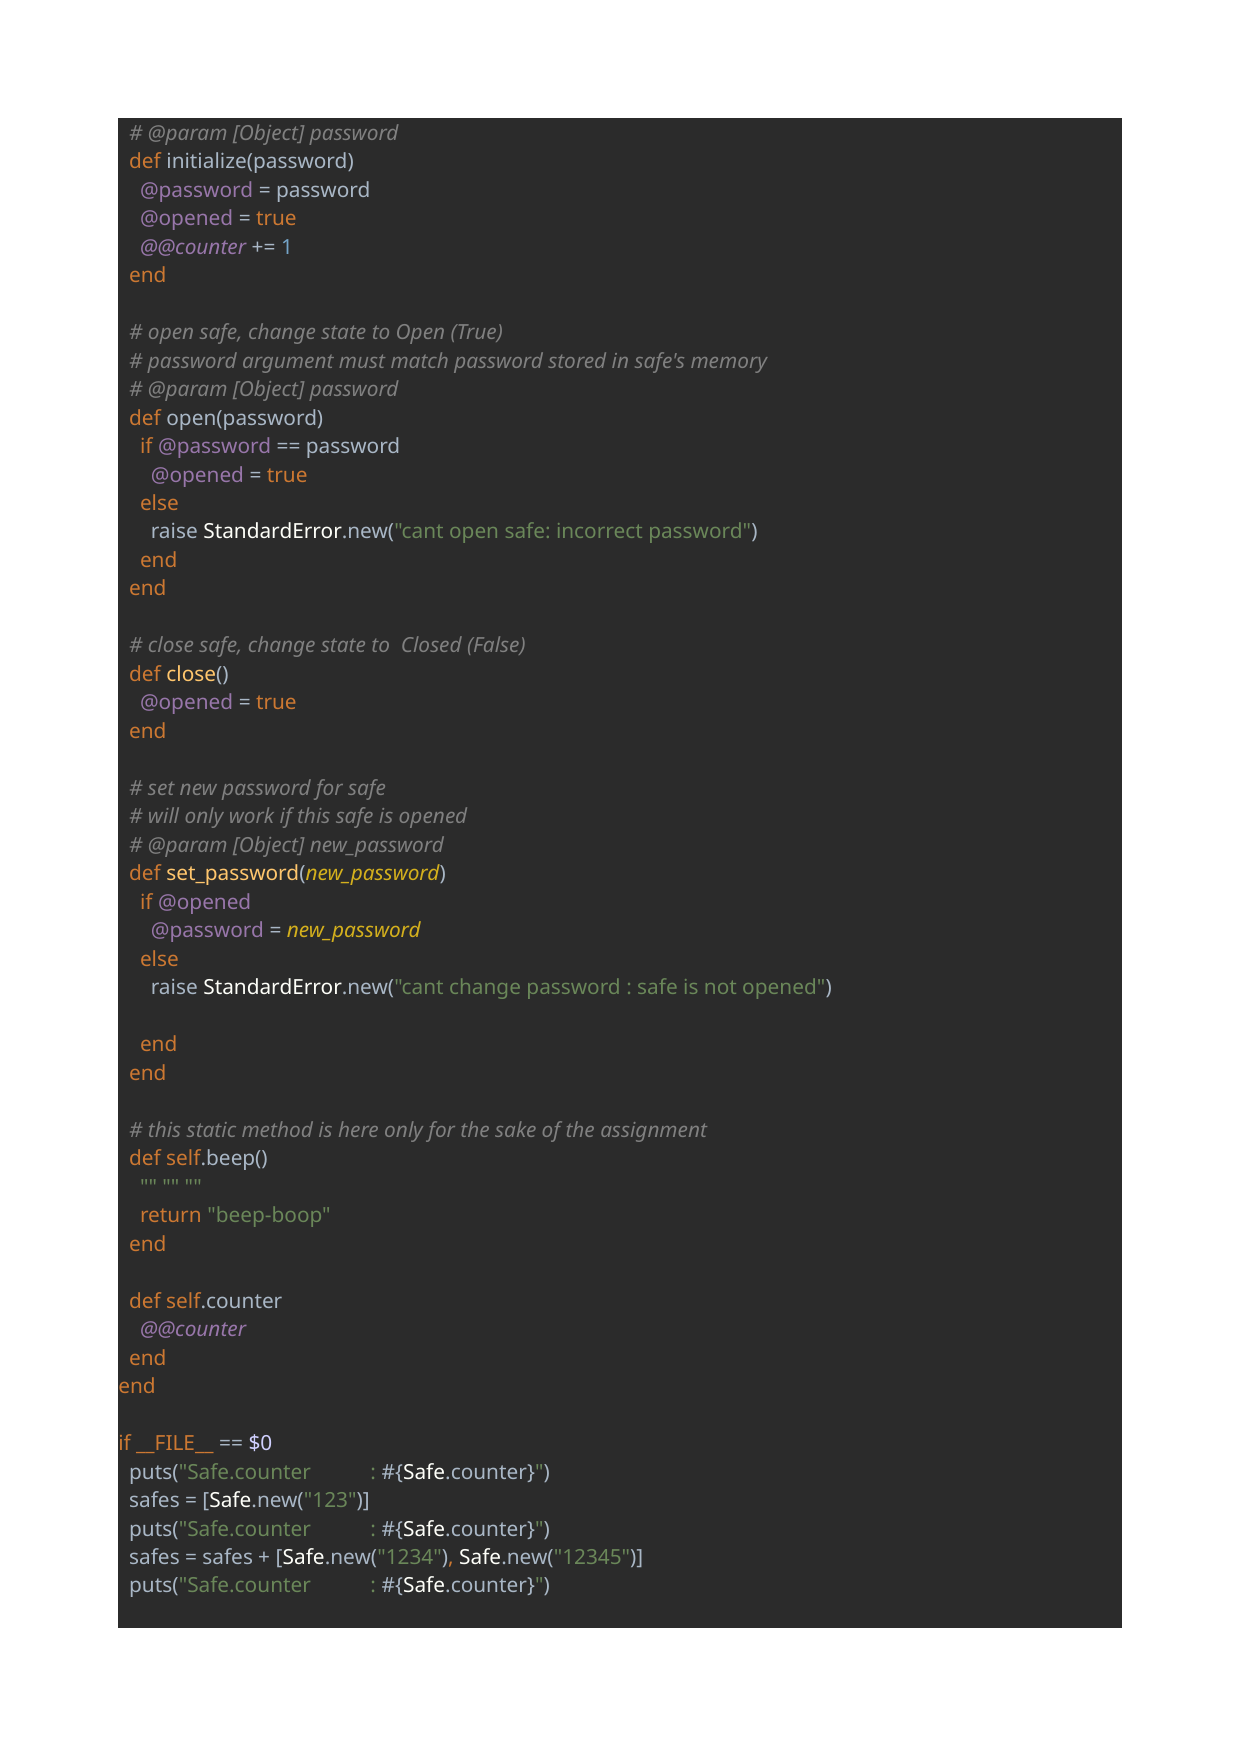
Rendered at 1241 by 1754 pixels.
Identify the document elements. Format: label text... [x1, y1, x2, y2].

text # @param [Object] password def initialize(password) @password = password @opened = true @@counter += 1 end # open safe, change state to Open (True) # password argument must match password stored in safe's memory # @param [Object] password def open(password) if @password == password @opened = true else raise StandardError.new("cant open safe: incorrect password") end end # close safe, change state to Closed (False) def close() @opened = true end # set new password for safe # will only work if this safe is opened # @param [Object] new_password def set_password(new_password) if @opened @password = new_password else raise StandardError.new("cant change password : safe is not opened") end end # this static method is here only for the sake of the assignment def self.beep() "" "" "" return "beep-boop" end def self.counter @@counter end end if __FILE__ == $0 puts("Safe.counter : #{Safe.counter}") safes = [Safe.new("123")] puts("Safe.counter : #{Safe.counter}") safes = safes + [Safe.new("1234"), Safe.new("12345")] puts("Safe.counter : #{Safe.counter}") [118, 118, 1122, 1628]
